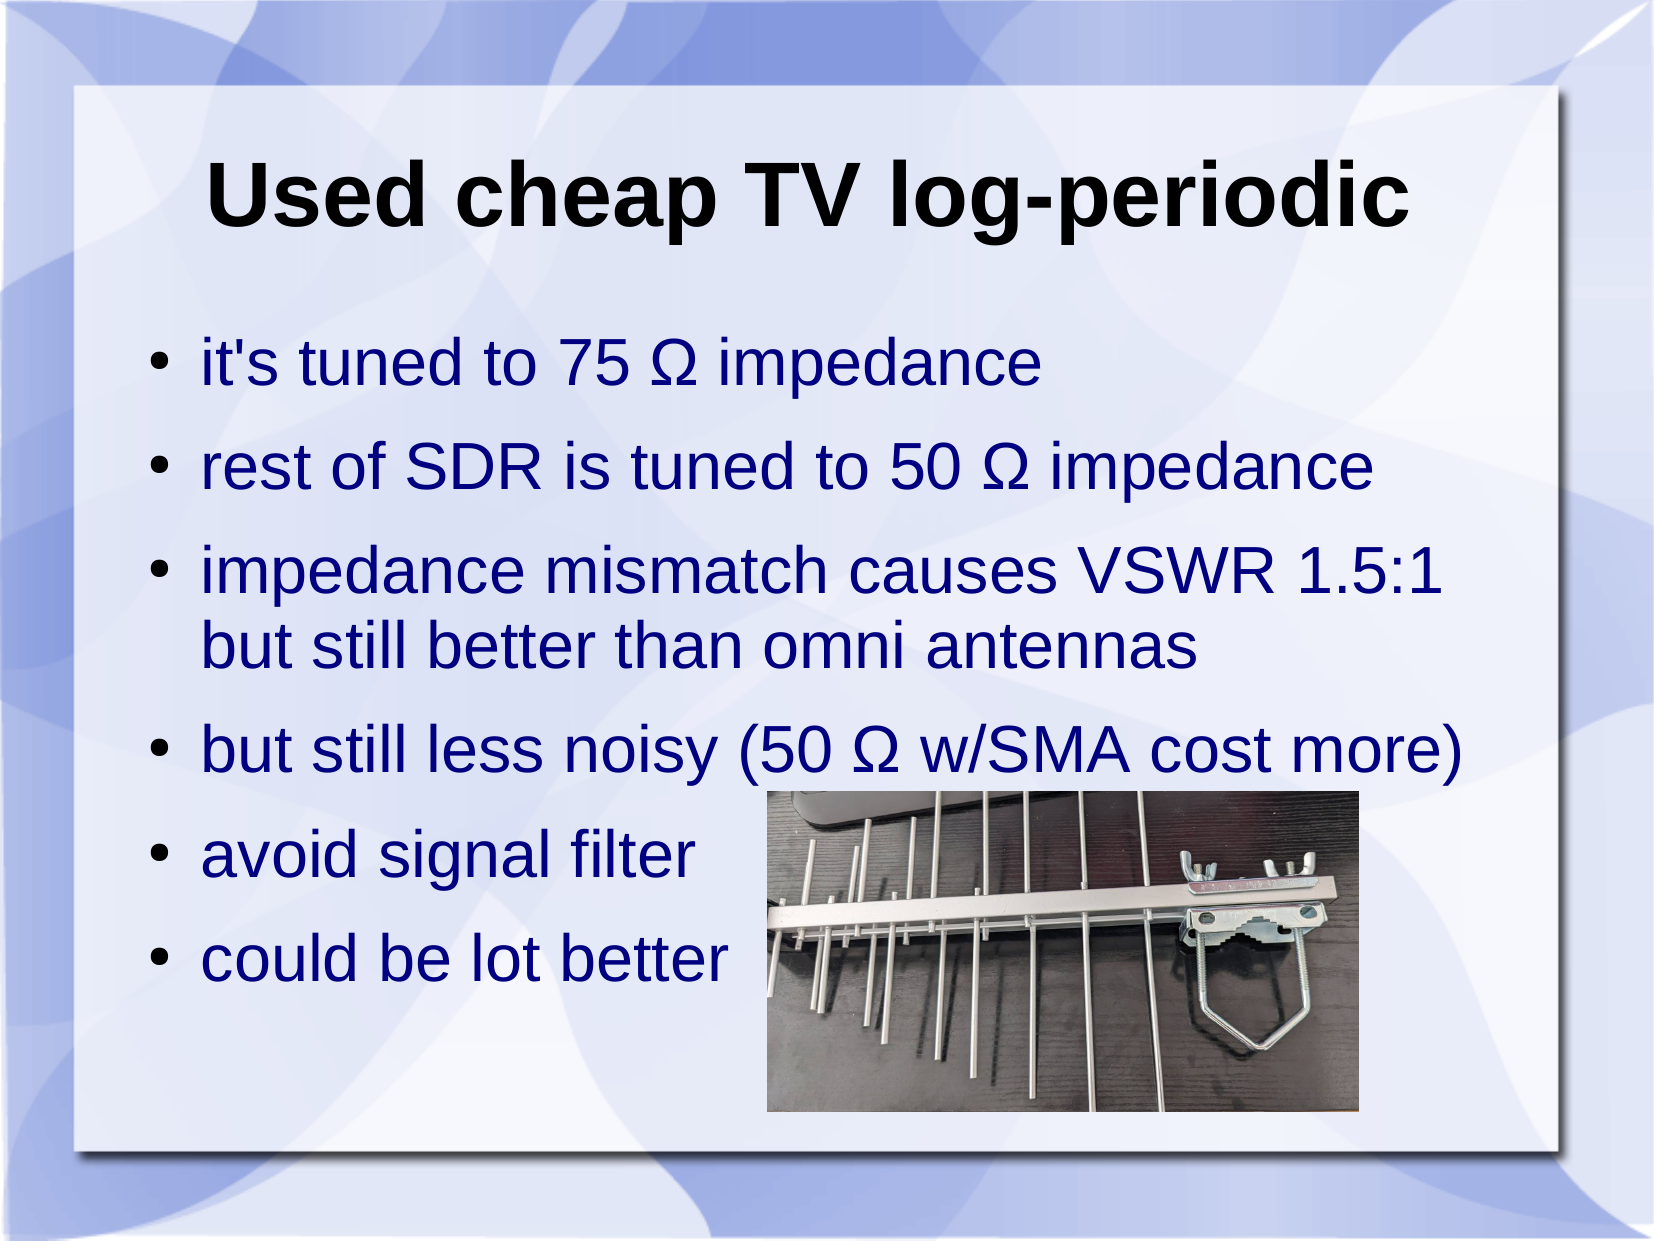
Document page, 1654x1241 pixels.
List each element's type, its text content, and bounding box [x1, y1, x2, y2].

title Used cheap TV log-periodic [82, 90, 1536, 298]
picture [0, 0, 1654, 1241]
list it's tuned to 75 Ω impedance rest of SDR is tuned to 50 Ω impedance impedance mismatch causes VSWR 1.5:1 but still better than omni antennas but still less noisy (50 Ω w/SMA cost more) avoid signal filter could be lot better [129, 324, 1489, 1045]
